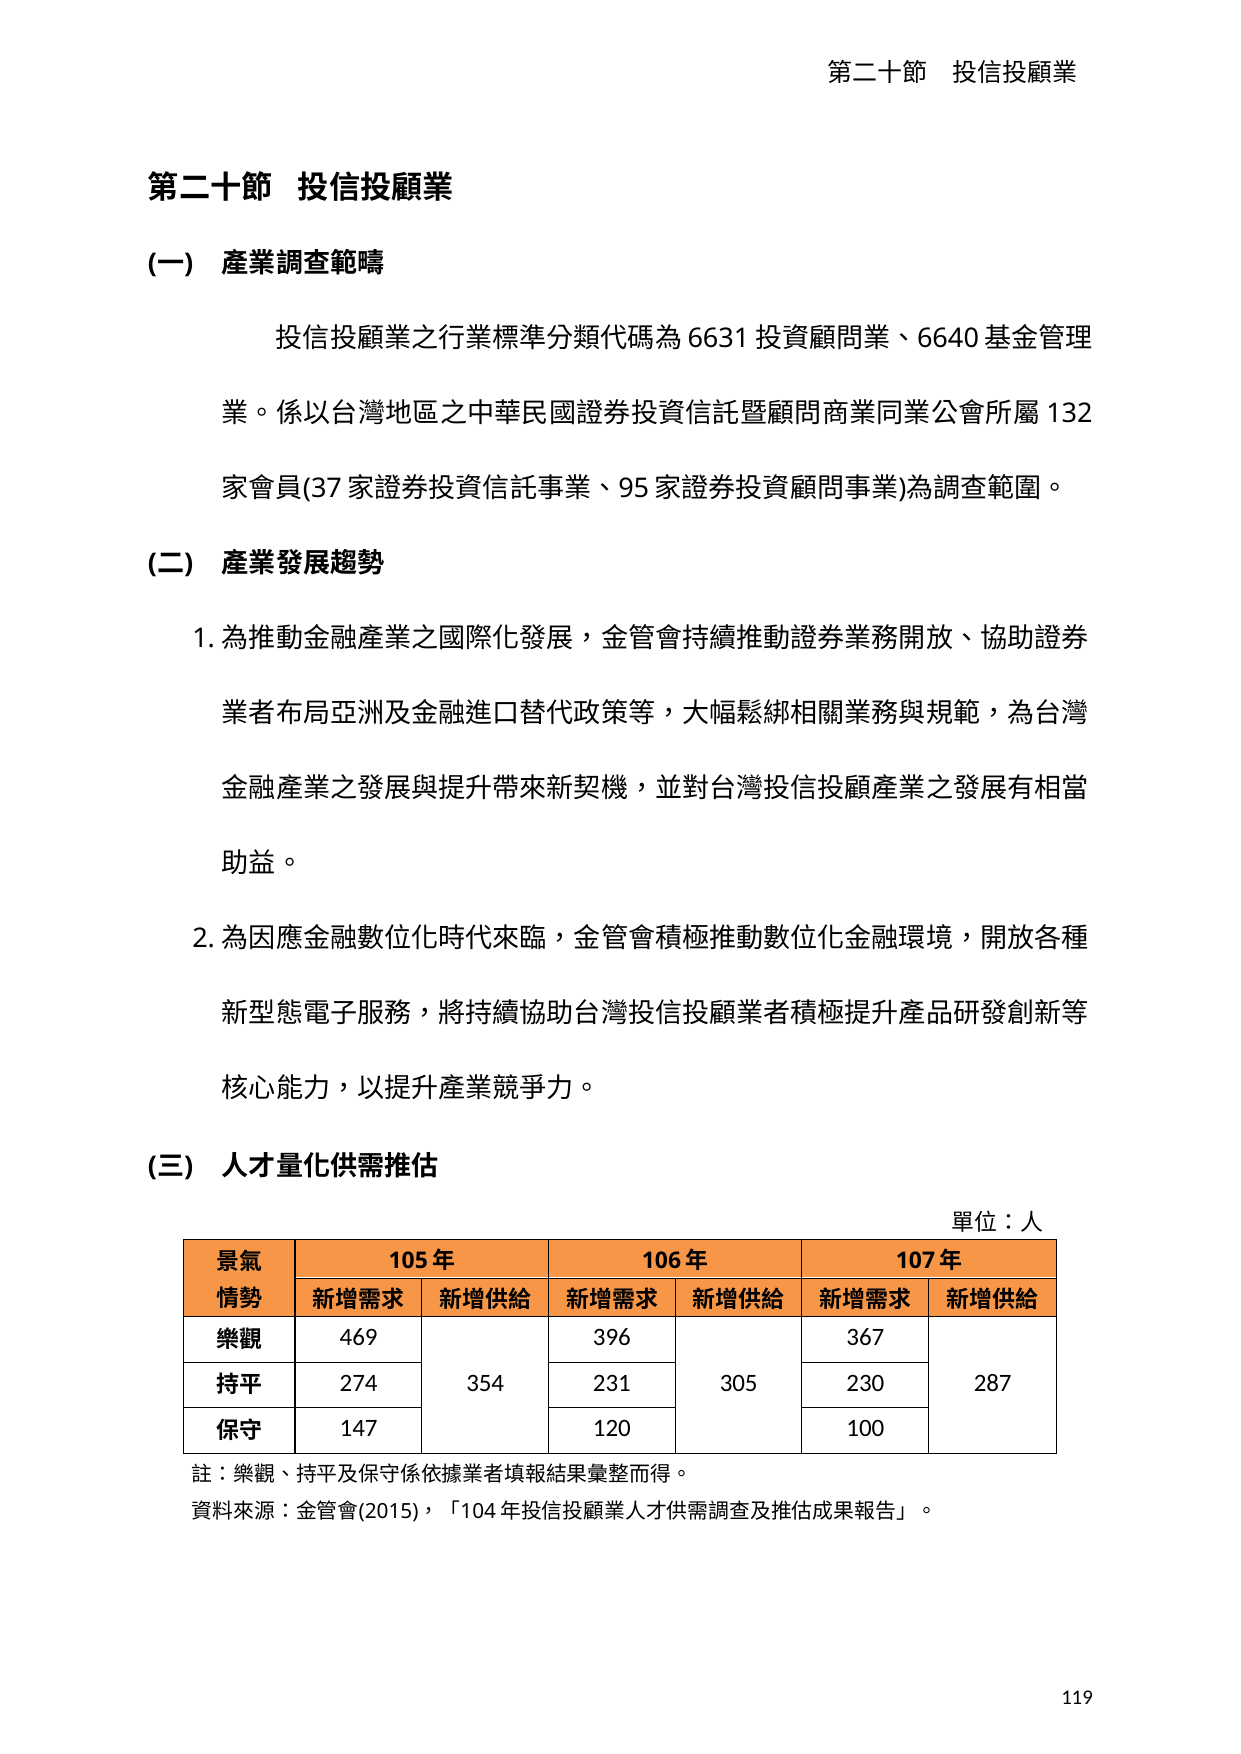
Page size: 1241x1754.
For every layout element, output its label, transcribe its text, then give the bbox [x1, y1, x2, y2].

list 為因應金融數位化時代來臨，金管會積極推動數位化金融環境，開放各種新型態電子服務，將持續協助台灣投信投顧業者積極提升產品研發創新等核心能力，以提升產業競爭力。 [192, 898, 1092, 1123]
table_cell 新增供給 [929, 1279, 1056, 1316]
table_header 106年 [549, 1240, 801, 1277]
text 投信投顧業之行業標準分類代碼為6631投資顧問業、6640基金管理業。係以台灣地區之中華民國證券投資信託暨顧問商業同業公會所屬132家會員(37家證券投資信託事業、95家證券投資顧問事業)為調查範圍。 [221, 298, 1092, 523]
table_cell 274 [296, 1363, 421, 1407]
text 資料來源：金管會(2015)，「104年投信投顧業人才供需調查及推估成果報告」。 [192, 1491, 1063, 1529]
table_cell 新增需求 [296, 1279, 421, 1316]
list 為推動金融產業之國際化發展，金管會持續推動證券業務開放、協助證券業者布局亞洲及金融進口替代政策等，大幅鬆綁相關業務與規範，為台灣金融產業之發展與提升帶來新契機，並對台灣投信投顧產業之發展有相當助益。 [192, 598, 1092, 898]
table_cell 354 [422, 1317, 548, 1453]
list 人才量化供需推估 [148, 1126, 1092, 1201]
text 註：樂觀、持平及保守係依據業者填報結果彙整而得。 [192, 1454, 1063, 1491]
table_cell 367 [802, 1317, 928, 1362]
table_header 景氣 情勢 [184, 1240, 294, 1316]
table_cell 100 [802, 1408, 928, 1453]
table_header 105年 [296, 1240, 548, 1277]
table_cell 120 [549, 1408, 675, 1453]
list 產業發展趨勢 [148, 523, 1092, 598]
table_cell 287 [929, 1317, 1056, 1453]
table_cell 樂觀 [184, 1317, 294, 1362]
table_cell 新增需求 [802, 1279, 928, 1316]
table_cell 新增需求 [549, 1279, 675, 1316]
subtitle 投信投顧業 [148, 148, 1092, 223]
table_cell 305 [676, 1317, 801, 1453]
table_header 107年 [802, 1240, 1056, 1277]
table_cell 230 [802, 1363, 928, 1407]
list 產業調查範疇 [148, 223, 1092, 298]
table_cell 396 [549, 1317, 675, 1362]
table_cell 持平 [184, 1363, 294, 1407]
table_cell 231 [549, 1363, 675, 1407]
table_cell 147 [296, 1408, 421, 1453]
text 單位：人 [213, 1201, 1042, 1239]
table_cell 新增供給 [676, 1279, 801, 1316]
table_cell 新增供給 [422, 1279, 548, 1316]
table_cell 保守 [184, 1408, 294, 1453]
table_cell 469 [296, 1317, 421, 1362]
